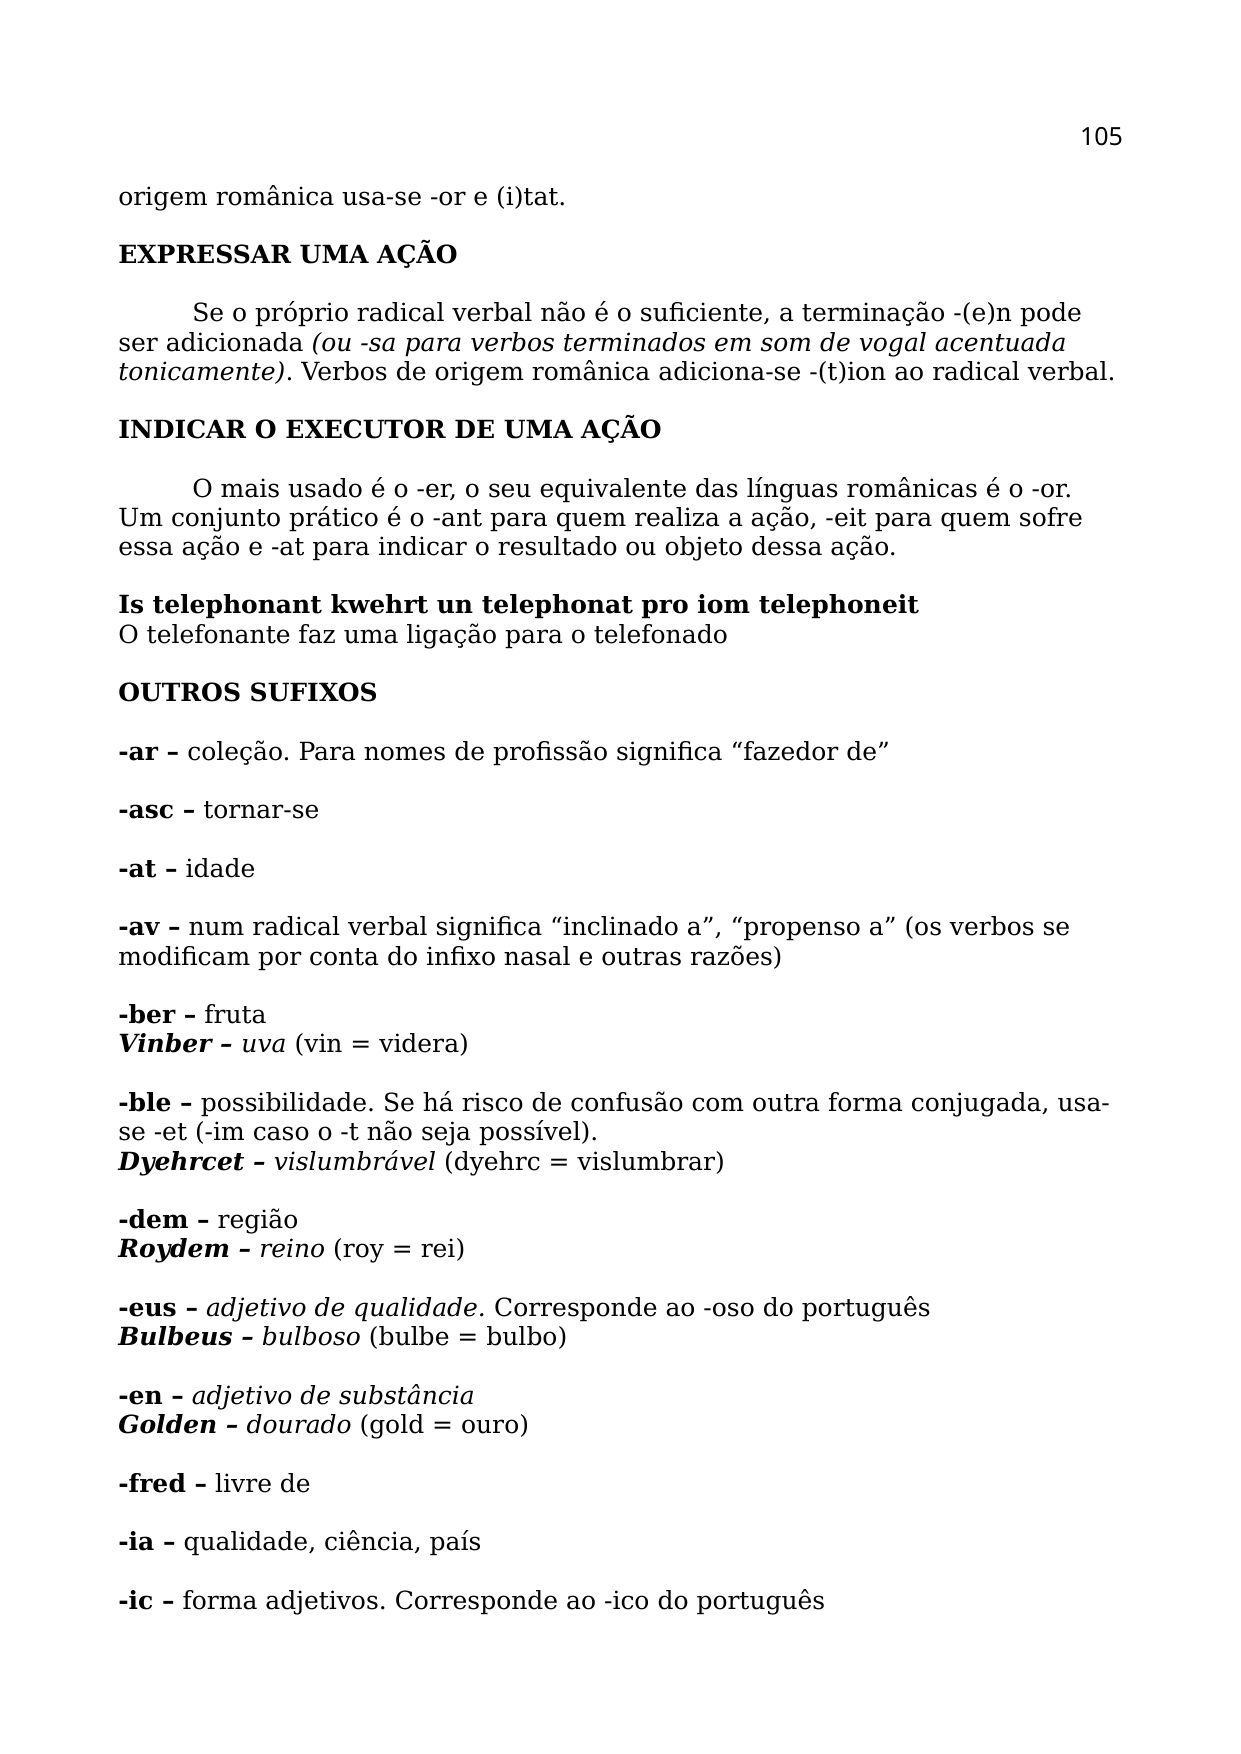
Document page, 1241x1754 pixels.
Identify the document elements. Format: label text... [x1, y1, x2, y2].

text O telefonante faz uma ligação para o telefonado [118, 620, 1123, 649]
subtitle INDICAR O EXECUTOR DE UMA AÇÃO [118, 415, 1123, 444]
text Vinber – uva (vin = videra) [118, 1029, 1123, 1059]
text -ia – qualidade, ciência, país [118, 1527, 1123, 1557]
text -dem – região [118, 1205, 1123, 1234]
text Dyehrcet – vislumbrável (dyehrc = vislumbrar) [118, 1146, 1123, 1176]
text -fred – livre de [118, 1469, 1123, 1498]
text -asc – tornar-se [118, 795, 1123, 824]
text -en – adjetivo de substância [118, 1381, 1123, 1410]
text O mais usado é o -er, o seu equivalente das línguas românicas é o -or. Um conjunto prático é o -ant para quem realiza a ação, -eit para quem sofre essa ação e -at para indicar o resultado ou objeto dessa ação. [118, 474, 1123, 561]
subtitle OUTROS SUFIXOS [118, 678, 1123, 707]
text Se o próprio radical verbal não é o suficiente, a terminação -(e)n pode ser adicionada (ou -sa para verbos terminados em som de vogal acentuada tonicamente). Verbos de origem românica adiciona-se -(t)ion ao radical verbal. [118, 298, 1123, 386]
text -ar – coleção. Para nomes de profissão significa “fazedor de” [118, 737, 1123, 766]
text -av – num radical verbal significa “inclinado a”, “propenso a” (os verbos se modificam por conta do infixo nasal e outras razões) [118, 912, 1123, 971]
text -ic – forma adjetivos. Corresponde ao -ico do português [118, 1586, 1123, 1615]
text -eus – adjetivo de qualidade. Corresponde ao -oso do português [118, 1293, 1123, 1322]
subtitle EXPRESSAR UMA AÇÃO [118, 240, 1123, 269]
text -ble – possibilidade. Se há risco de confusão com outra forma conjugada, usa-se -et (-im caso o -t não seja possível). [118, 1088, 1123, 1146]
text origem românica usa-se -or e (i)tat. [118, 182, 1123, 211]
text Golden – dourado (gold = ouro) [118, 1410, 1123, 1439]
text Roydem – reino (roy = rei) [118, 1234, 1123, 1264]
text -at – idade [118, 854, 1123, 883]
text Is telephonant kwehrt un telephonat pro iom telephoneit [118, 590, 1123, 620]
text Bulbeus – bulboso (bulbe = bulbo) [118, 1322, 1123, 1352]
text -ber – fruta [118, 1000, 1123, 1029]
